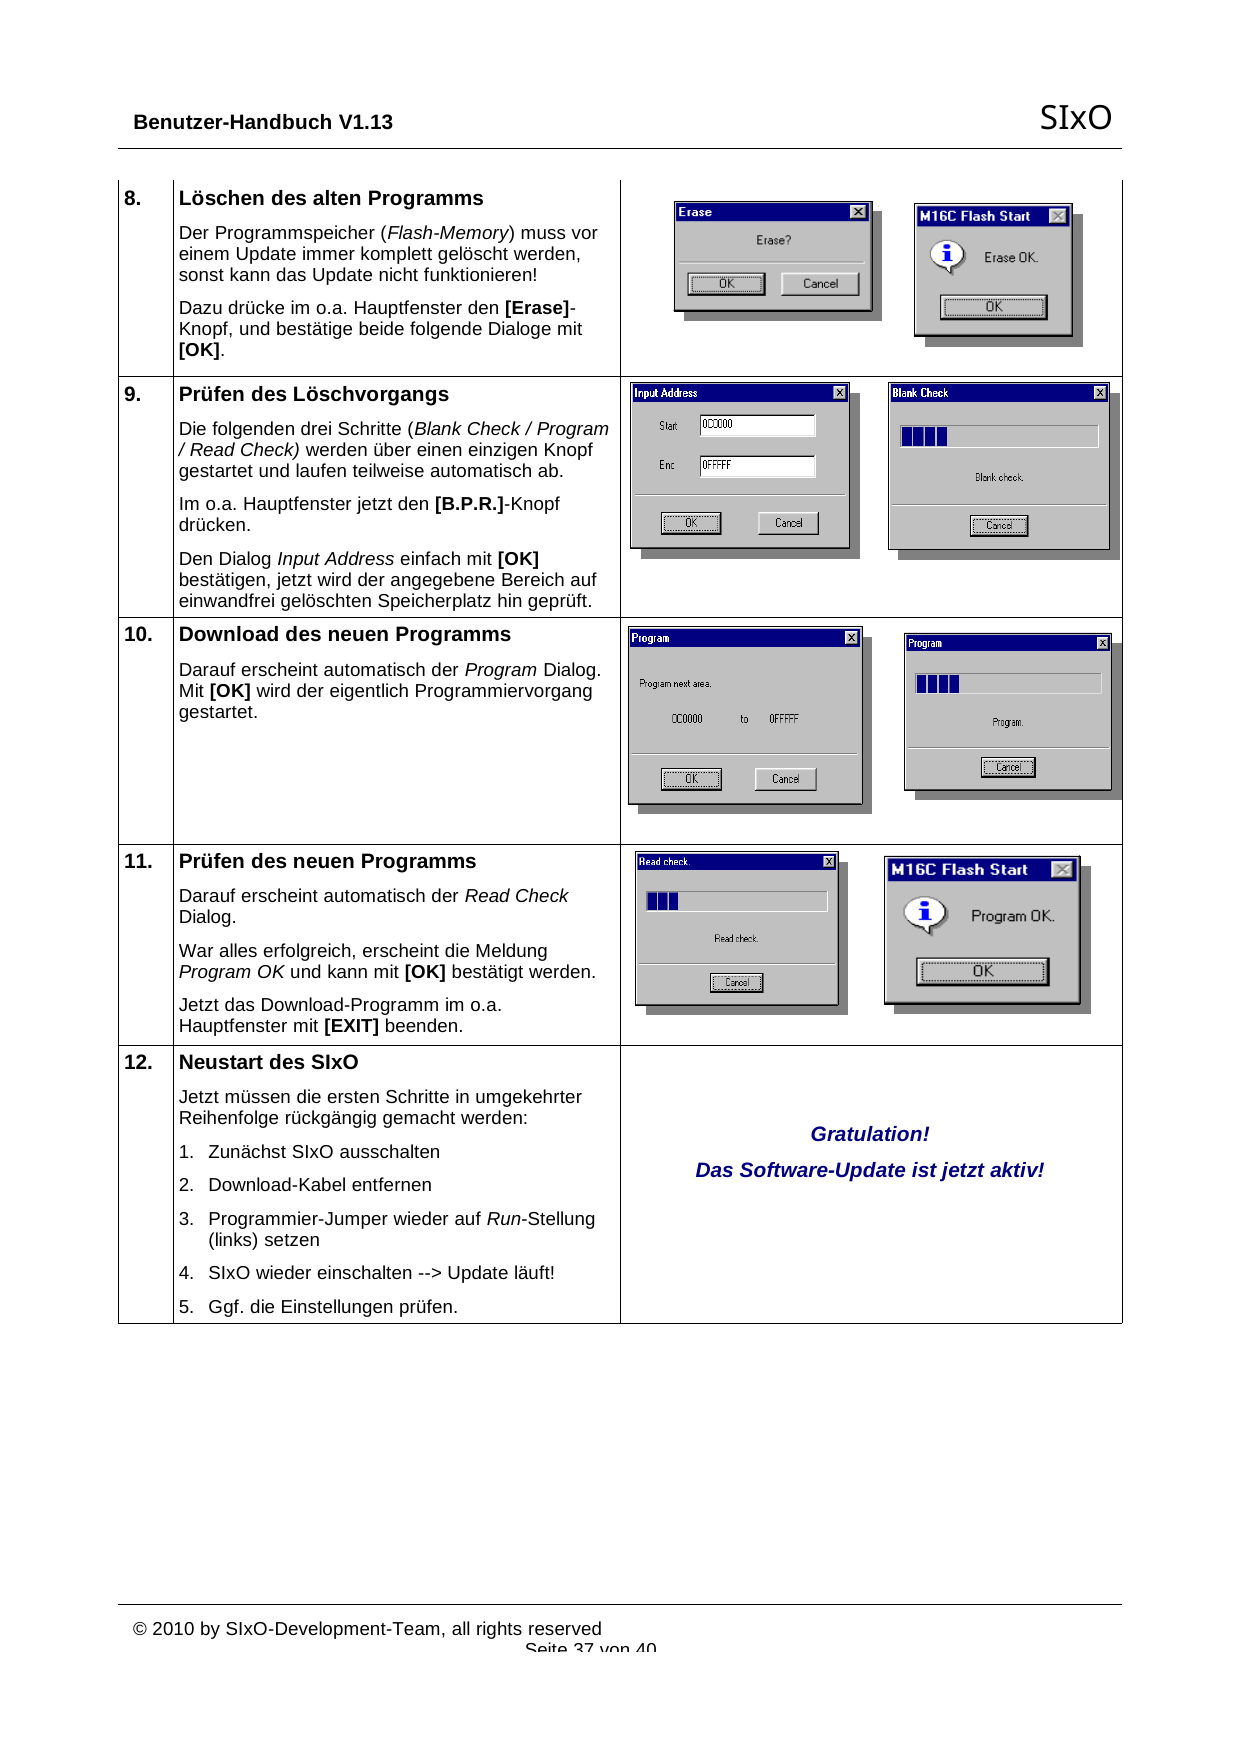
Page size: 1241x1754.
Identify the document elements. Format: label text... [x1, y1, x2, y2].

table_cell Prüfen des Löschvorgangs Die folgenden drei Schritte (Blank Check / Program / Read Check) werden über einen einzigen Knopf gestartet und laufen teilweise automatisch ab. Im o.a. Hauptfenster jetzt den [B.P.R.]-Knopf drücken. Den Dialog Input Address einfach mit [OK] bestätigen, jetzt wird der angegebene Bereich auf einwandfrei gelöschten Speicherplatz hin geprüft. [174, 377, 620, 617]
table_cell 12. [119, 1046, 173, 1323]
table_cell 8. [119, 180, 173, 376]
picture [629, 627, 862, 804]
table_cell Prüfen des neuen Programms Darauf erscheint automatisch der Read Check Dialog. War alles erfolgreich, erscheint die Meldung Program OK und kann mit [OK] bestätigt werden. Jetzt das Download-Programm im o.a. Hauptfenster mit [EXIT] beenden. [174, 845, 620, 1045]
table_cell [872, 790, 1122, 803]
table_cell [621, 618, 1122, 803]
picture [631, 383, 849, 548]
picture [675, 202, 872, 311]
table_cell 11. [119, 845, 173, 1045]
table_cell Gratulation! Das Software-Update ist jetzt aktiv! [621, 1046, 1122, 1323]
picture [915, 204, 1072, 336]
picture [636, 852, 838, 1005]
picture [905, 634, 1111, 790]
table_cell 10. [119, 618, 173, 844]
table_cell Löschen des alten Programms Der Programmspeicher (Flash-Memory) muss vor einem Update immer komplett gelöscht werden, sonst kann das Update nicht funktionieren! Dazu drücke im o.a. Hauptfenster den [Erase]-Knopf, und bestätige beide folgende Dialoge mit [OK]. [174, 180, 620, 376]
table_cell 9. [119, 377, 173, 617]
table_cell Download des neuen Programms Darauf erscheint automatisch der Program Dialog. Mit [OK] wird der eigentlich Programmiervorgang gestartet. [174, 618, 620, 844]
picture [889, 383, 1109, 549]
table_cell [621, 845, 1122, 1045]
table_cell [621, 180, 1122, 376]
table_cell [621, 804, 1122, 844]
table_cell [621, 377, 1122, 617]
table_cell Neustart des SIxO Jetzt müssen die ersten Schritte in umgekehrter Reihenfolge rückgängig gemacht werden: Zunächst SIxO ausschalten Download-Kabel entfernen Programmier-Jumper wieder auf Run-Stellung (links) setzen SIxO wieder einschalten --> Update läuft! Ggf. die Einstellungen prüfen. [174, 1046, 620, 1323]
picture [885, 857, 1080, 1004]
